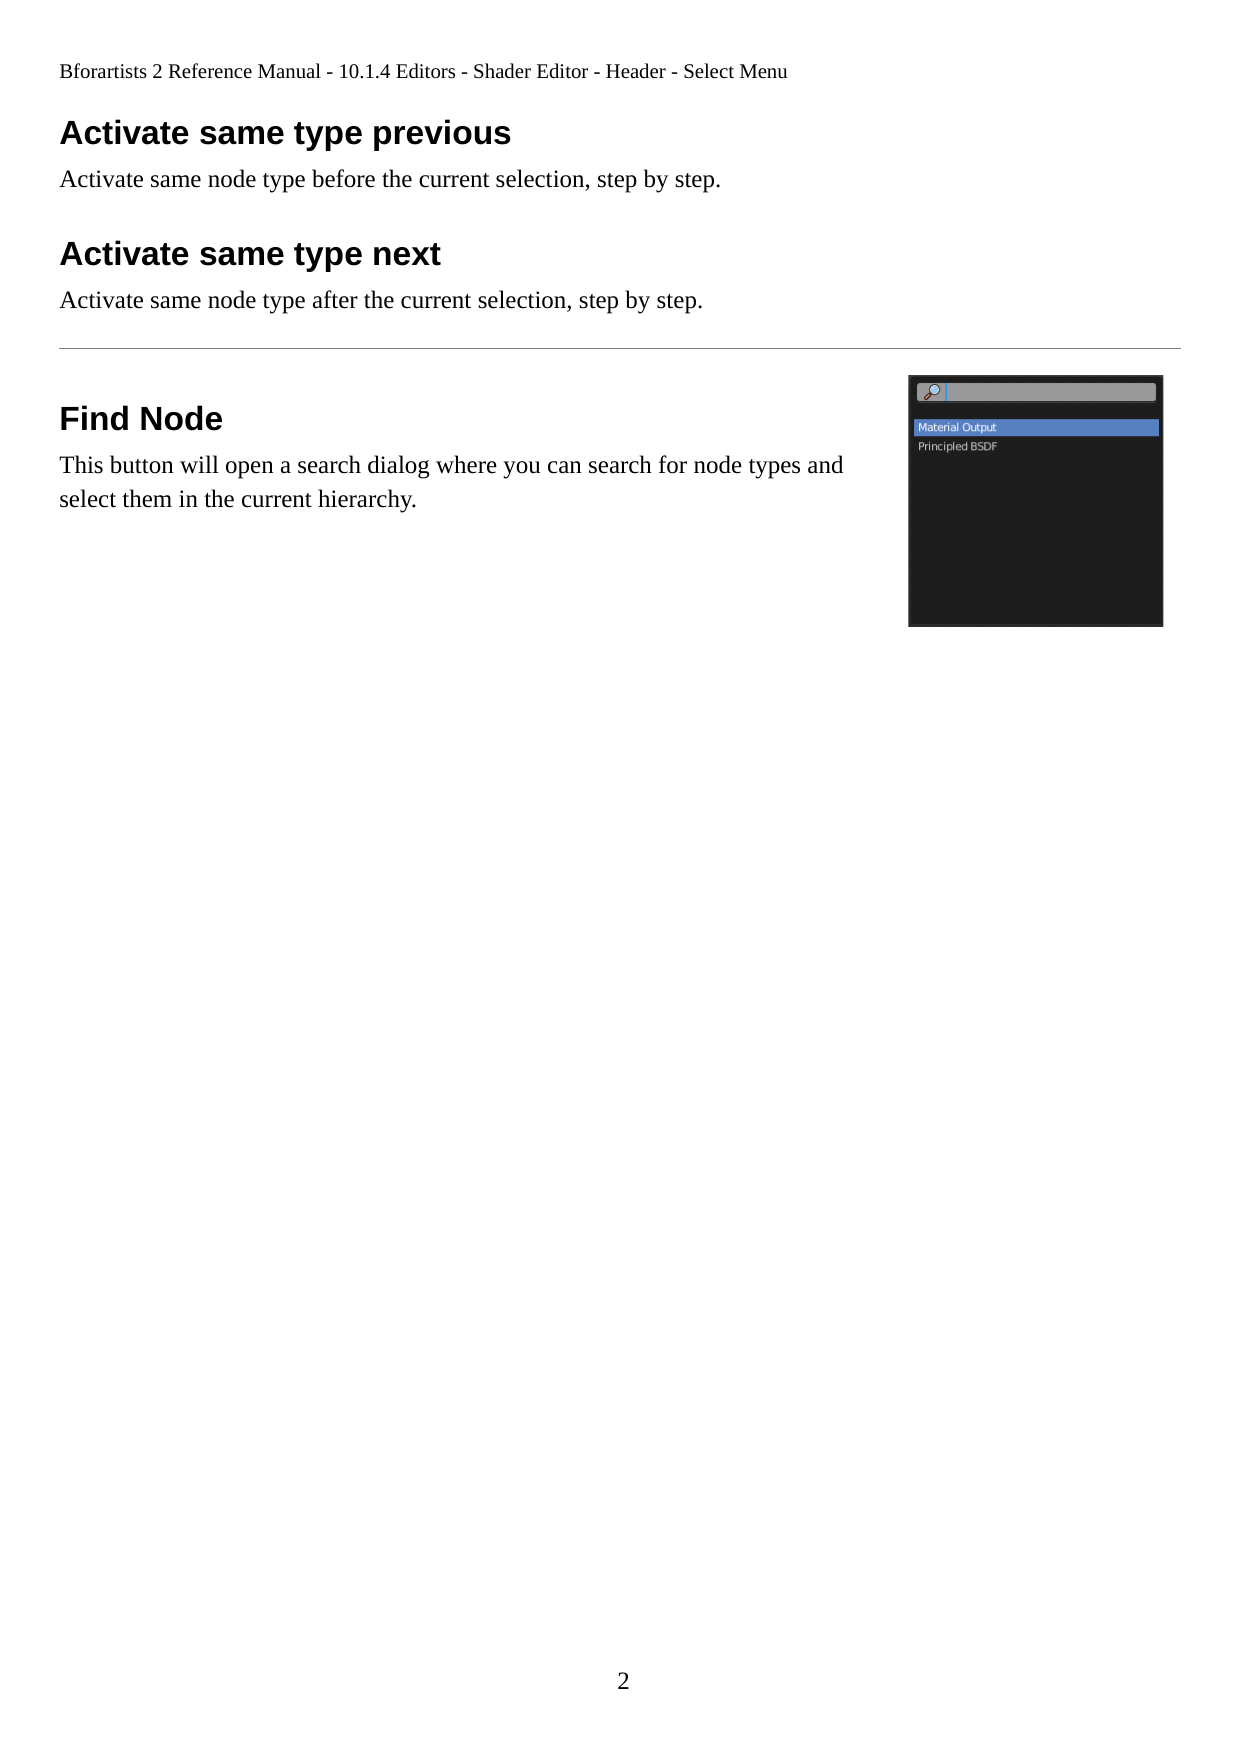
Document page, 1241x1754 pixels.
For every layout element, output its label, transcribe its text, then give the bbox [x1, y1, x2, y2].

text Activate same node type after the current selection, step by step. [59, 285, 1181, 313]
subtitle Activate same type next [59, 234, 1181, 272]
picture [908, 375, 1164, 627]
text This button will open a search dialog where you can search for node types and select them in the current hierarchy. [59, 450, 908, 513]
subtitle Activate same type previous [59, 113, 1181, 151]
text Activate same node type before the current selection, step by step. [59, 164, 1181, 192]
subtitle [1164, 399, 1181, 437]
subtitle Find Node [59, 399, 908, 437]
